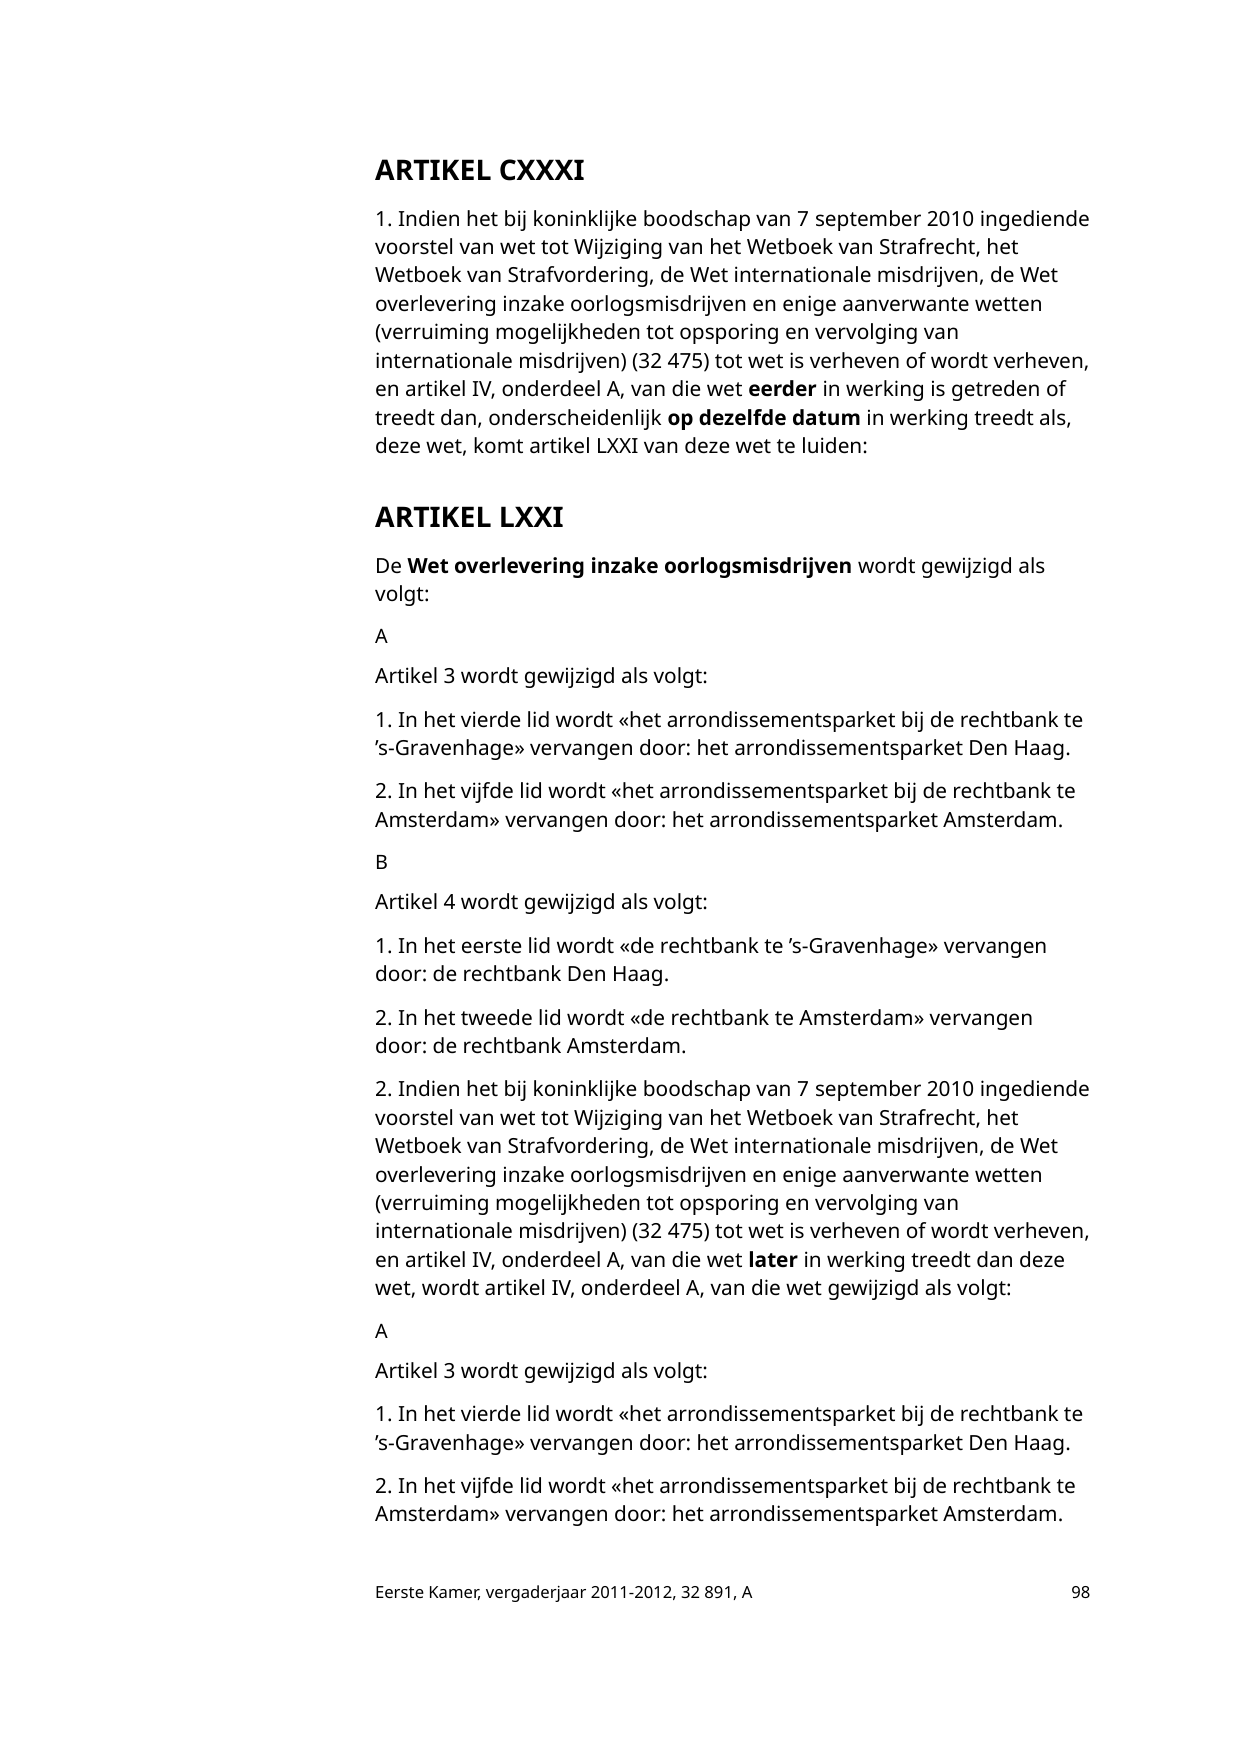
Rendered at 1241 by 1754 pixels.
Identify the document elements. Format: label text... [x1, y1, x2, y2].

text 2. Indien het bij koninklijke boodschap van 7 september 2010 ingediende voorstel van wet tot Wijziging van het Wetboek van Strafrecht, het Wetboek van Strafvordering, de Wet internationale misdrijven, de Wet overlevering inzake oorlogsmisdrijven en enige aanverwante wetten (verruiming mogelijkheden tot opsporing en vervolging van internationale misdrijven) (32 475) tot wet is verheven of wordt verheven, en artikel IV, onderdeel A, van die wet later in werking treedt dan deze wet, wordt artikel IV, onderdeel A, van die wet gewijzigd als volgt: [375, 1074, 1090, 1302]
text De Wet overlevering inzake oorlogsmisdrijven wordt gewijzigd als volgt: [375, 551, 1090, 608]
subtitle ARTIKEL CXXXI [375, 150, 1090, 189]
text A [375, 623, 1090, 649]
text 1. In het eerste lid wordt «de rechtbank te ’s-Gravenhage» vervangen door: de rechtbank Den Haag. [375, 931, 1090, 988]
text 2. In het vijfde lid wordt «het arrondissementsparket bij de rechtbank te Amsterdam» vervangen door: het arrondissementsparket Amsterdam. [375, 1471, 1090, 1528]
text 2. In het vijfde lid wordt «het arrondissementsparket bij de rechtbank te Amsterdam» vervangen door: het arrondissementsparket Amsterdam. [375, 777, 1090, 833]
subtitle ARTIKEL LXXI [375, 497, 1090, 536]
text 1. Indien het bij koninklijke boodschap van 7 september 2010 ingediende voorstel van wet tot Wijziging van het Wetboek van Strafrecht, het Wetboek van Strafvordering, de Wet internationale misdrijven, de Wet overlevering inzake oorlogsmisdrijven en enige aanverwante wetten (verruiming mogelijkheden tot opsporing en vervolging van internationale misdrijven) (32 475) tot wet is verheven of wordt verheven, en artikel IV, onderdeel A, van die wet eerder in werking is getreden of treedt dan, onderscheidenlijk op dezelfde datum in werking treedt als, deze wet, komt artikel LXXI van deze wet te luiden: [375, 204, 1090, 459]
text 1. In het vierde lid wordt «het arrondissementsparket bij de rechtbank te ’s-Gravenhage» vervangen door: het arrondissementsparket Den Haag. [375, 705, 1090, 762]
text 1. In het vierde lid wordt «het arrondissementsparket bij de rechtbank te ’s-Gravenhage» vervangen door: het arrondissementsparket Den Haag. [375, 1399, 1090, 1456]
text Artikel 3 wordt gewijzigd als volgt: [375, 1356, 1090, 1384]
text 2. In het tweede lid wordt «de rechtbank te Amsterdam» vervangen door: de rechtbank Amsterdam. [375, 1003, 1090, 1059]
text Artikel 4 wordt gewijzigd als volgt: [375, 887, 1090, 916]
text B [375, 848, 1090, 876]
text Artikel 3 wordt gewijzigd als volgt: [375, 661, 1090, 690]
text A [375, 1317, 1090, 1344]
